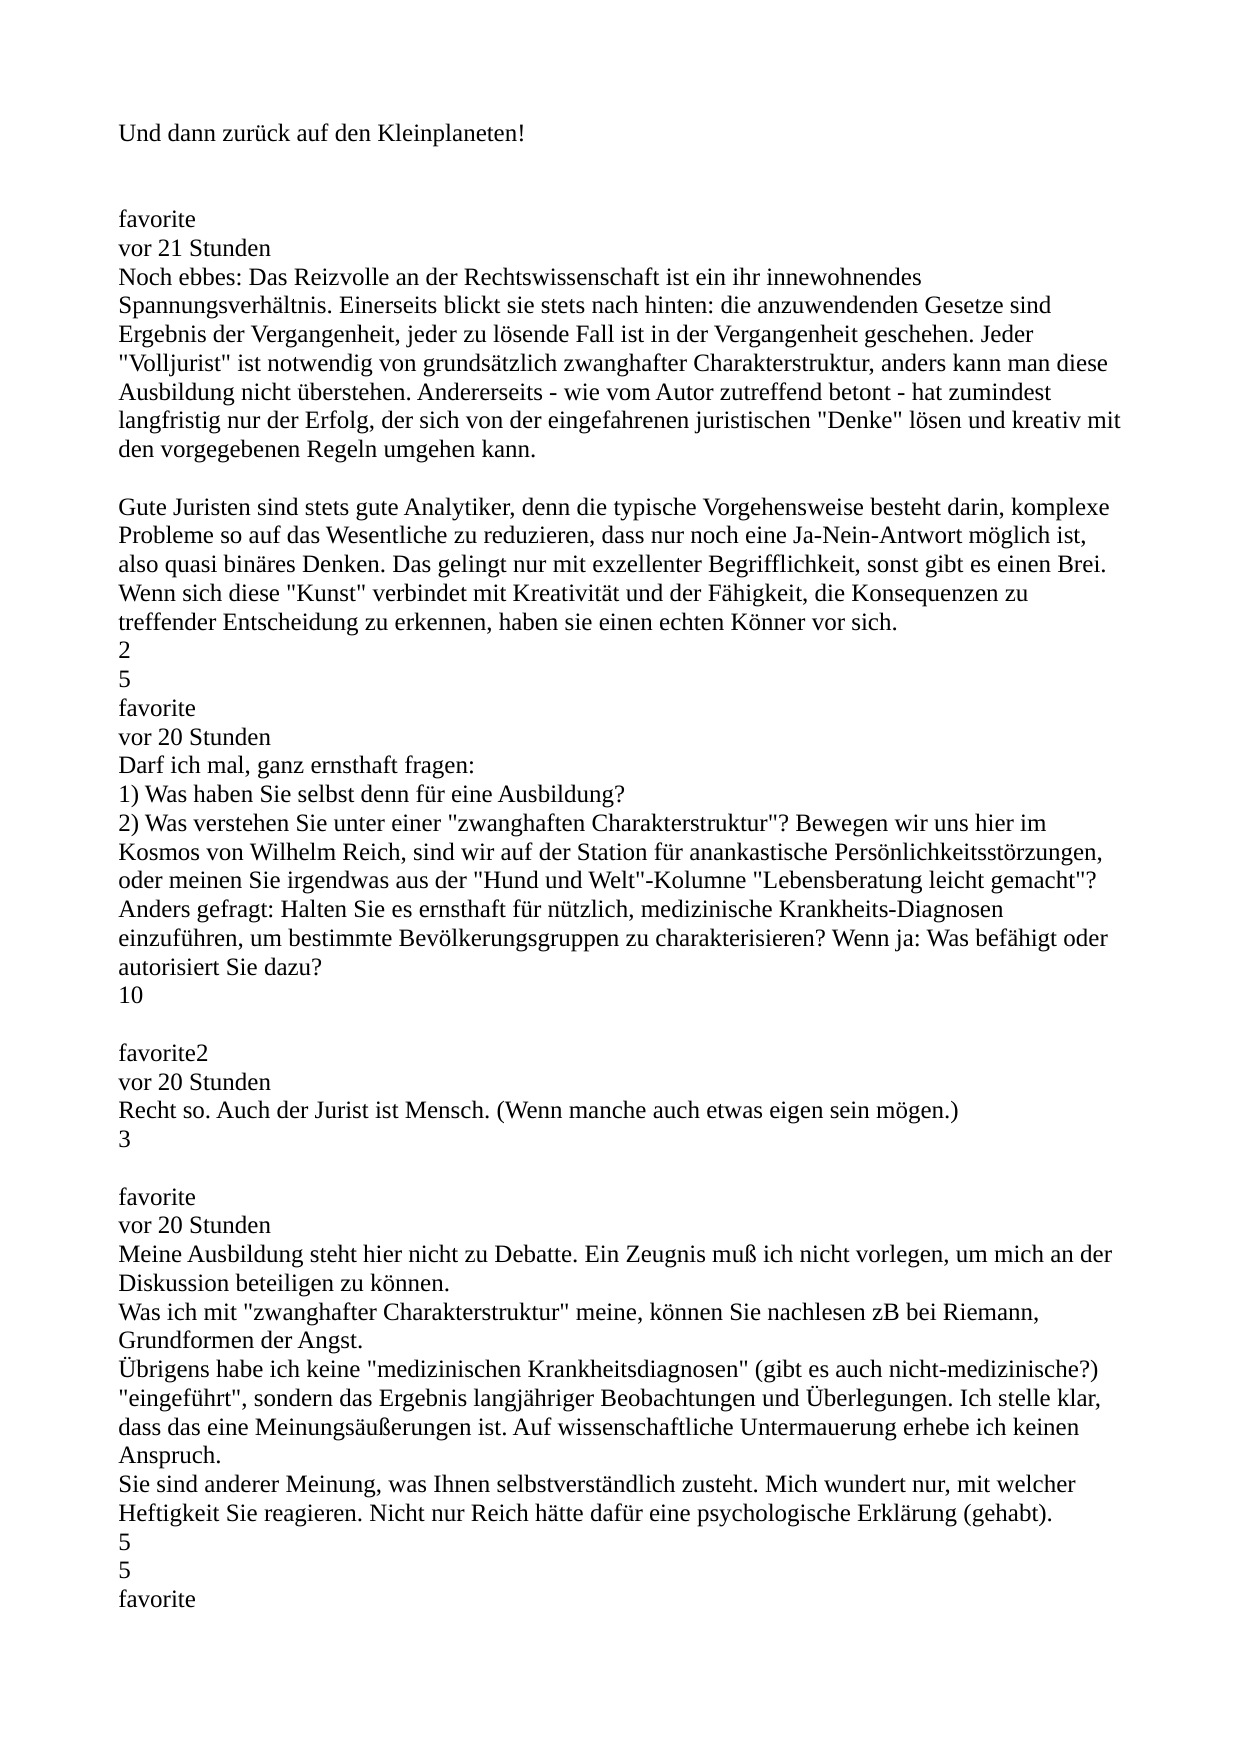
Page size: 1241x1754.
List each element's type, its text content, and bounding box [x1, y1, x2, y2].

text 10 [118, 981, 1122, 1009]
text vor 20 Stunden [118, 1211, 1122, 1239]
text vor 21 Stunden [118, 233, 1122, 262]
text favorite [118, 204, 1122, 233]
text Was ich mit "zwanghafter Charakterstruktur" meine, können Sie nachlesen zB bei Riemann, Grundformen der Angst. [118, 1297, 1122, 1354]
text Übrigens habe ich keine "medizinischen Krankheitsdiagnosen" (gibt es auch nicht-medizinische?) "eingeführt", sondern das Ergebnis langjähriger Beobachtungen und Überlegungen. Ich stelle klar, dass das eine Meinungsäußerungen ist. Auf wissenschaftliche Untermauerung erhebe ich keinen Anspruch. [118, 1354, 1122, 1469]
text Recht so. Auch der Jurist ist Mensch. (Wenn manche auch etwas eigen sein mögen.) [118, 1096, 1122, 1124]
text vor 20 Stunden [118, 722, 1122, 751]
text favorite [118, 693, 1122, 722]
text Und dann zurück auf den Kleinplaneten! [118, 118, 1122, 147]
text 1) Was haben Sie selbst denn für eine Ausbildung? [118, 779, 1122, 808]
text Sie sind anderer Meinung, was Ihnen selbstverständlich zusteht. Mich wundert nur, mit welcher Heftigkeit Sie reagieren. Nicht nur Reich hätte dafür eine psychologische Erklärung (gehabt). [118, 1469, 1122, 1527]
text favorite2 [118, 1038, 1122, 1067]
text favorite [118, 1584, 1122, 1613]
text 2) Was verstehen Sie unter einer "zwanghaften Charakterstruktur"? Bewegen wir uns hier im Kosmos von Wilhelm Reich, sind wir auf der Station für anankastische Persönlichkeitsstörzungen, oder meinen Sie irgendwas aus der "Hund und Welt"-Kolumne "Lebensberatung leicht gemacht"? [118, 808, 1122, 894]
text Meine Ausbildung steht hier nicht zu Debatte. Ein Zeugnis muß ich nicht vorlegen, um mich an der Diskussion beteiligen zu können. [118, 1239, 1122, 1297]
text 5 [118, 1527, 1122, 1556]
text 3 [118, 1124, 1122, 1153]
text Noch ebbes: Das Reizvolle an der Rechtswissenschaft ist ein ihr innewohnendes Spannungsverhältnis. Einerseits blickt sie stets nach hinten: die anzuwendenden Gesetze sind Ergebnis der Vergangenheit, jeder zu lösende Fall ist in der Vergangenheit geschehen. Jeder "Volljurist" ist notwendig von grundsätzlich zwanghafter Charakterstruktur, anders kann man diese Ausbildung nicht überstehen. Andererseits - wie vom Autor zutreffend betont - hat zumindest langfristig nur der Erfolg, der sich von der eingefahrenen juristischen "Denke" lösen und kreativ mit den vorgegebenen Regeln umgehen kann. [118, 262, 1122, 463]
text Anders gefragt: Halten Sie es ernsthaft für nützlich, medizinische Krankheits-Diagnosen einzuführen, um bestimmte Bevölkerungsgruppen zu charakterisieren? Wenn ja: Was befähigt oder autorisiert Sie dazu? [118, 894, 1122, 981]
text 5 [118, 1556, 1122, 1584]
text vor 20 Stunden [118, 1067, 1122, 1096]
text 5 [118, 664, 1122, 693]
text 2 [118, 636, 1122, 664]
text Gute Juristen sind stets gute Analytiker, denn die typische Vorgehensweise besteht darin, komplexe Probleme so auf das Wesentliche zu reduzieren, dass nur noch eine Ja-Nein-Antwort möglich ist, also quasi binäres Denken. Das gelingt nur mit exzellenter Begrifflichkeit, sonst gibt es einen Brei. Wenn sich diese "Kunst" verbindet mit Kreativität und der Fähigkeit, die Konsequenzen zu treffender Entscheidung zu erkennen, haben sie einen echten Könner vor sich. [118, 492, 1122, 636]
text favorite [118, 1182, 1122, 1211]
text Darf ich mal, ganz ernsthaft fragen: [118, 751, 1122, 779]
